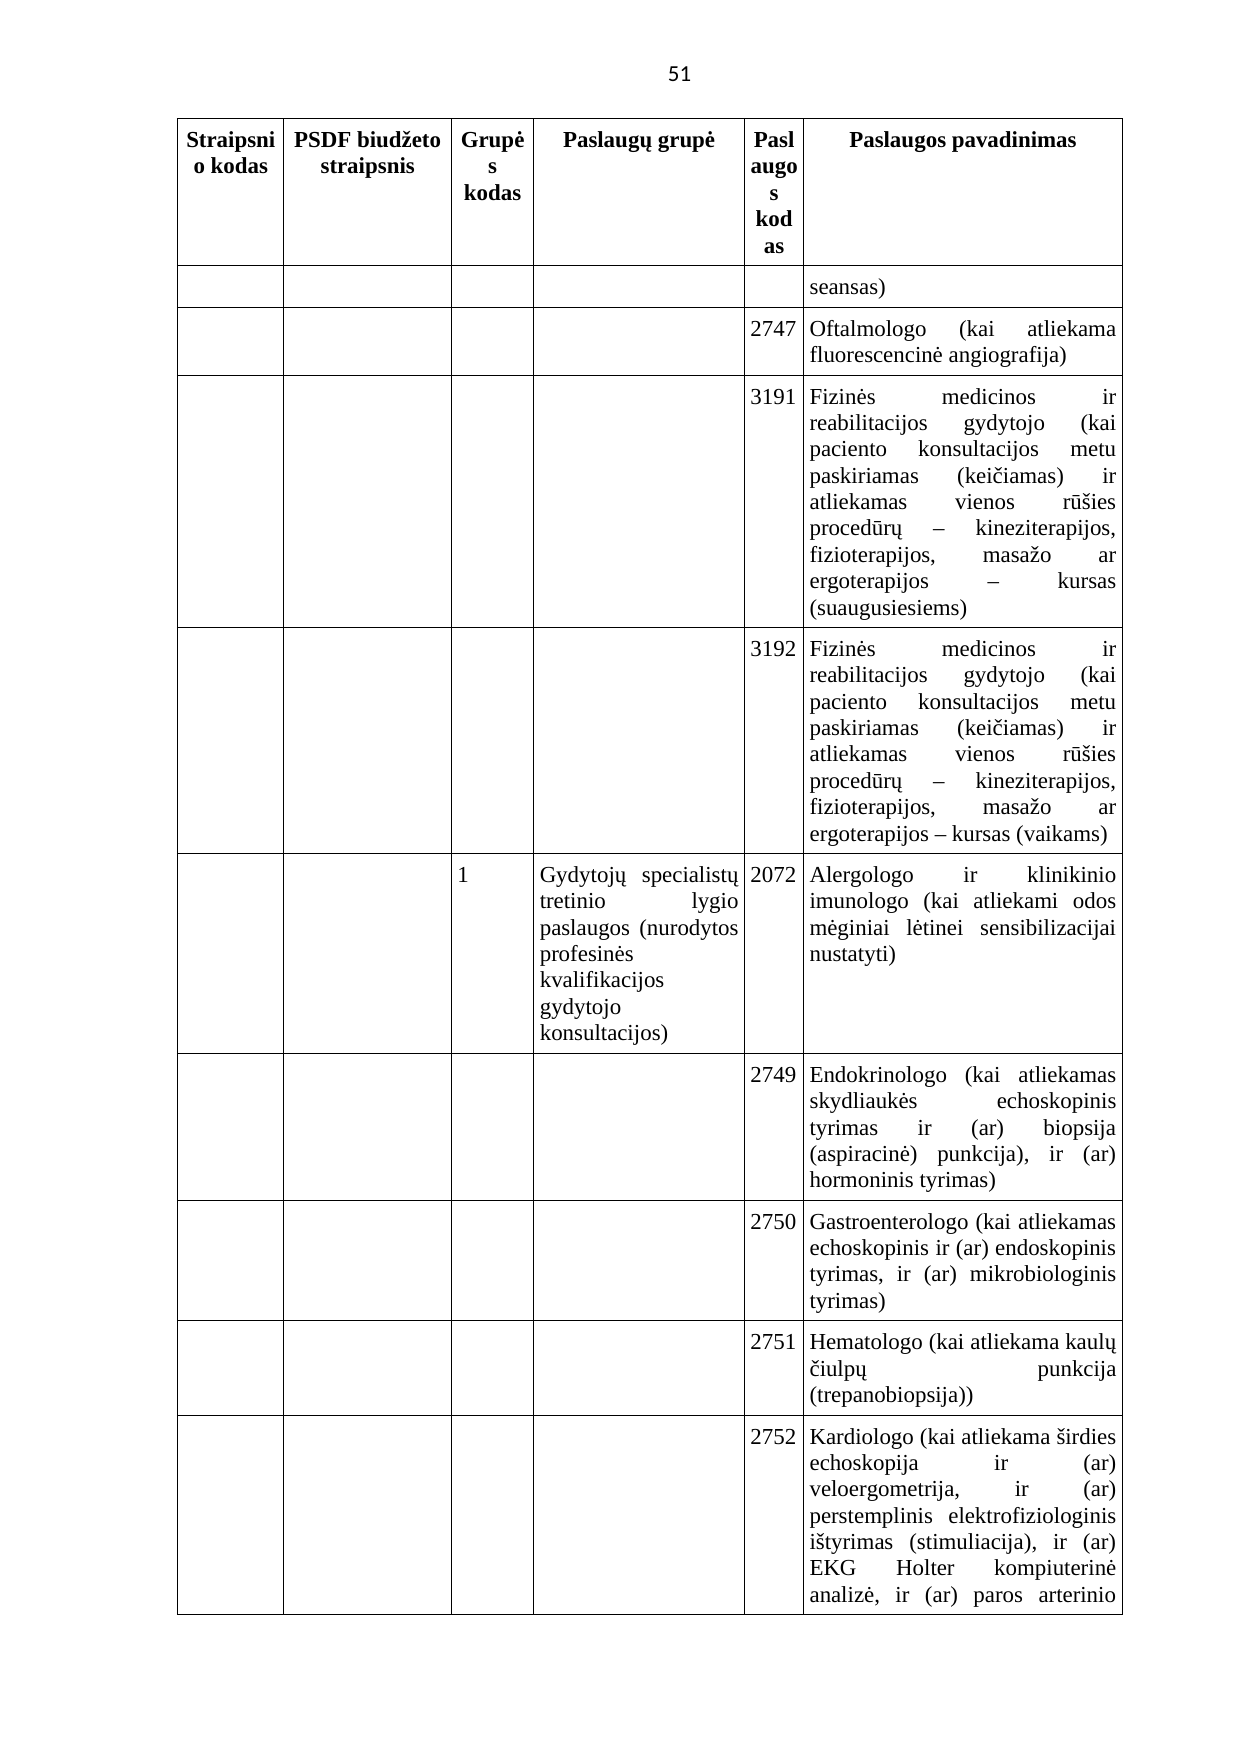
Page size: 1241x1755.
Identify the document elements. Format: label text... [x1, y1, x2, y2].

table_header Grupės kodas [452, 119, 533, 265]
table_cell 2752 [745, 1416, 803, 1614]
table_header Straipsnio kodas [178, 119, 283, 265]
table_cell [178, 376, 283, 627]
table_cell Hematologo (kai atliekama kaulų čiulpų punkcija (trepanobiopsija)) [804, 1321, 1122, 1414]
table_cell 2749 [745, 1054, 803, 1200]
table_cell 3192 [745, 628, 803, 853]
table_cell Gydytojų specialistų tretinio lygio paslaugos (nurodytos profesinės kvalifikacijos gydytojo konsultacijos) [534, 854, 744, 1053]
table_cell [534, 1054, 744, 1200]
table_cell [534, 376, 744, 627]
table_cell [452, 1201, 533, 1320]
table_cell [284, 1321, 451, 1414]
table_cell [178, 1054, 283, 1200]
table_cell [178, 854, 283, 1053]
table_cell Alergologo ir klinikinio imunologo (kai atliekami odos mėginiai lėtinei sensibilizacijai nustatyti) [804, 854, 1122, 1053]
table_cell [452, 1416, 533, 1614]
table_cell [534, 628, 744, 853]
table_cell 2072 [745, 854, 803, 1053]
table_header Paslaugų grupė [534, 119, 744, 265]
table_header Paslaugos kodas [745, 119, 803, 265]
table_cell [178, 266, 283, 307]
table_cell [178, 1416, 283, 1614]
table_cell [178, 628, 283, 853]
table_cell [284, 266, 451, 307]
table_cell [178, 1201, 283, 1320]
table_cell Gastroenterologo (kai atliekamas echoskopinis ir (ar) endoskopinis tyrimas, ir (ar) mikrobiologinis tyrimas) [804, 1201, 1122, 1320]
table_cell [284, 308, 451, 374]
table_cell [284, 1416, 451, 1614]
table_cell 3191 [745, 376, 803, 627]
table_cell Endokrinologo (kai atliekamas skydliaukės echoskopinis tyrimas ir (ar) biopsija (aspiracinė) punkcija), ir (ar) hormoninis tyrimas) [804, 1054, 1122, 1200]
table_cell Oftalmologo (kai atliekama fluorescencinė angiografija) [804, 308, 1122, 374]
table_cell Fizinės medicinos ir reabilitacijos gydytojo (kai paciento konsultacijos metu paskiriamas (keičiamas) ir atliekamas vienos rūšies procedūrų – kineziterapijos, fizioterapijos, masažo ar ergoterapijos – kursas (suaugusiesiems) [804, 376, 1122, 627]
table_cell [452, 1321, 533, 1414]
table_header PSDF biudžeto straipsnis [284, 119, 451, 265]
table_cell [452, 266, 533, 307]
table_cell 2747 [745, 308, 803, 374]
table_cell 2750 [745, 1201, 803, 1320]
table_cell [178, 308, 283, 374]
table_cell [534, 1321, 744, 1414]
table_cell [534, 308, 744, 374]
table_cell [284, 376, 451, 627]
table_cell [178, 1321, 283, 1414]
table_cell [452, 628, 533, 853]
table_cell Kardiologo (kai atliekama širdies echoskopija ir (ar) veloergometrija, ir (ar) perstemplinis elektrofiziologinis ištyrimas (stimuliacija), ir (ar) EKG Holter kompiuterinė analizė, ir (ar) paros arterinio [804, 1416, 1122, 1614]
table_cell [534, 266, 744, 307]
table_cell [452, 308, 533, 374]
table_cell [284, 1201, 451, 1320]
table_header Paslaugos pavadinimas [804, 119, 1122, 265]
table_cell [745, 266, 803, 307]
table_cell [284, 628, 451, 853]
table_cell [534, 1201, 744, 1320]
table_cell seansas) [804, 266, 1122, 307]
table_cell [452, 1054, 533, 1200]
table_cell Fizinės medicinos ir reabilitacijos gydytojo (kai paciento konsultacijos metu paskiriamas (keičiamas) ir atliekamas vienos rūšies procedūrų – kineziterapijos, fizioterapijos, masažo ar ergoterapijos – kursas (vaikams) [804, 628, 1122, 853]
table_cell 1 [452, 854, 533, 1053]
table_cell [452, 376, 533, 627]
table_cell [284, 1054, 451, 1200]
table_cell 2751 [745, 1321, 803, 1414]
table_cell [534, 1416, 744, 1614]
table_cell [284, 854, 451, 1053]
